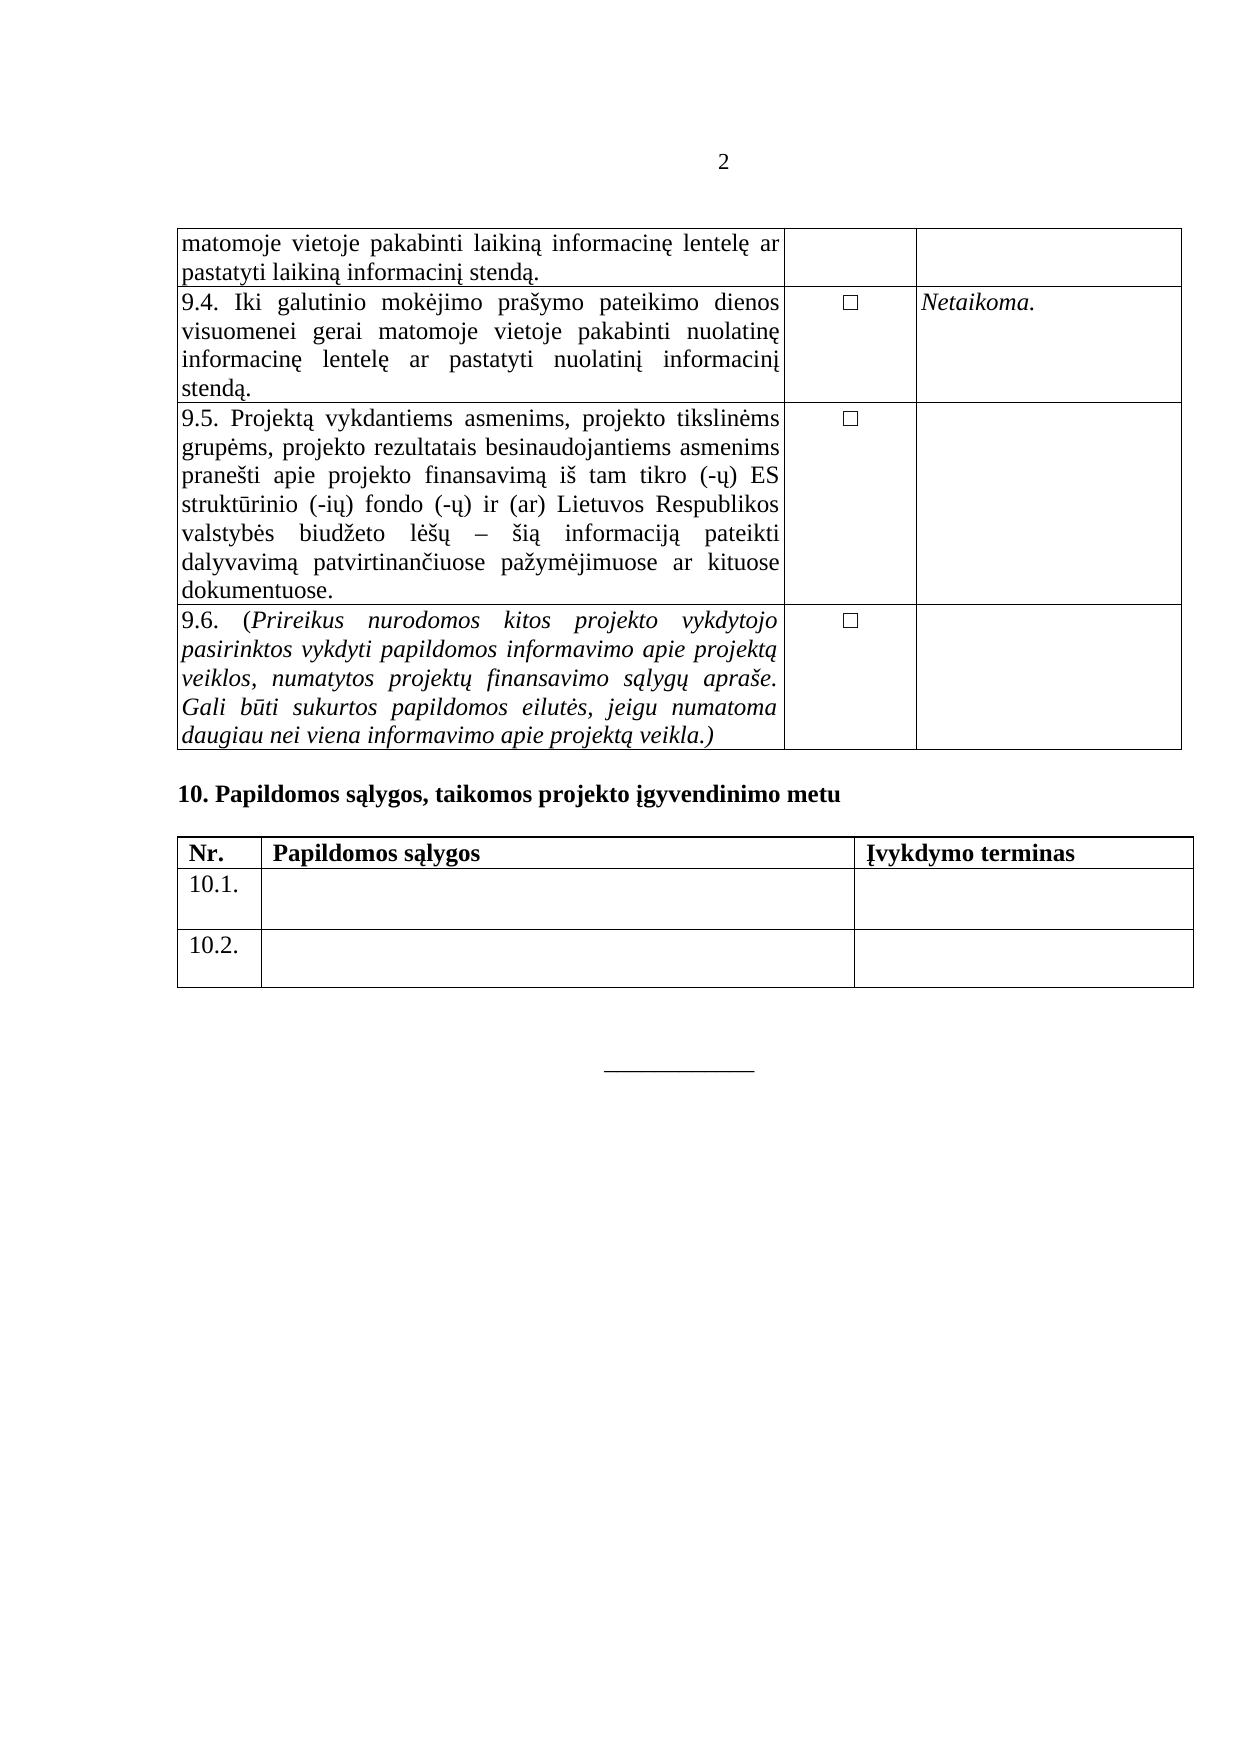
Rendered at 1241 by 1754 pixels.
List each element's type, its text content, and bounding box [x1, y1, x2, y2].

table_cell 9.4. Iki galutinio mokėjimo prašymo pateikimo dienos visuomenei gerai matomoje vietoje pakabinti nuolatinę informacinę lentelę ar pastatyti nuolatinį informacinį stendą. [178, 287, 784, 402]
table_cell [917, 605, 1181, 749]
table_header Įvykdymo terminas [855, 838, 1193, 868]
table_cell [917, 403, 1181, 604]
table_cell [785, 229, 916, 286]
table_cell 10.1. [178, 869, 261, 929]
text 10. Papildomos sąlygos, taikomos projekto įgyvendinimo metu [177, 779, 1181, 808]
table_cell [855, 869, 1193, 929]
table_cell □ [785, 403, 916, 604]
table_header Papildomos sąlygos [262, 838, 854, 868]
table_cell □ [785, 605, 916, 749]
table_cell □ [785, 287, 916, 402]
table_cell [262, 869, 854, 929]
table_header Nr. [178, 838, 261, 868]
table_cell 9.6. (Prireikus nurodomos kitos projekto vykdytojo pasirinktos vykdyti papildomos informavimo apie projektą veiklos, numatytos projektų finansavimo sąlygų apraše. Gali būti sukurtos papildomos eilutės, jeigu numatoma daugiau nei viena informavimo apie projektą veikla.) [178, 605, 784, 749]
table_cell [855, 930, 1193, 987]
table_cell 9.5. Projektą vykdantiems asmenims, projekto tikslinėms grupėms, projekto rezultatais besinaudojantiems asmenims pranešti apie projekto finansavimą iš tam tikro (-ų) ES struktūrinio (-ių) fondo (-ų) ir (ar) Lietuvos Respublikos valstybės biudžeto lėšų – šią informaciją pateikti dalyvavimą patvirtinančiuose pažymėjimuose ar kituose dokumentuose. [178, 403, 784, 604]
table_cell [917, 229, 1181, 286]
table_cell 10.2. [178, 930, 261, 987]
text ____________ [177, 1046, 1181, 1074]
table_cell Netaikoma. [917, 287, 1181, 402]
table_cell matomoje vietoje pakabinti laikiną informacinę lentelę ar pastatyti laikiną informacinį stendą. [178, 229, 784, 286]
table_cell [262, 930, 854, 987]
